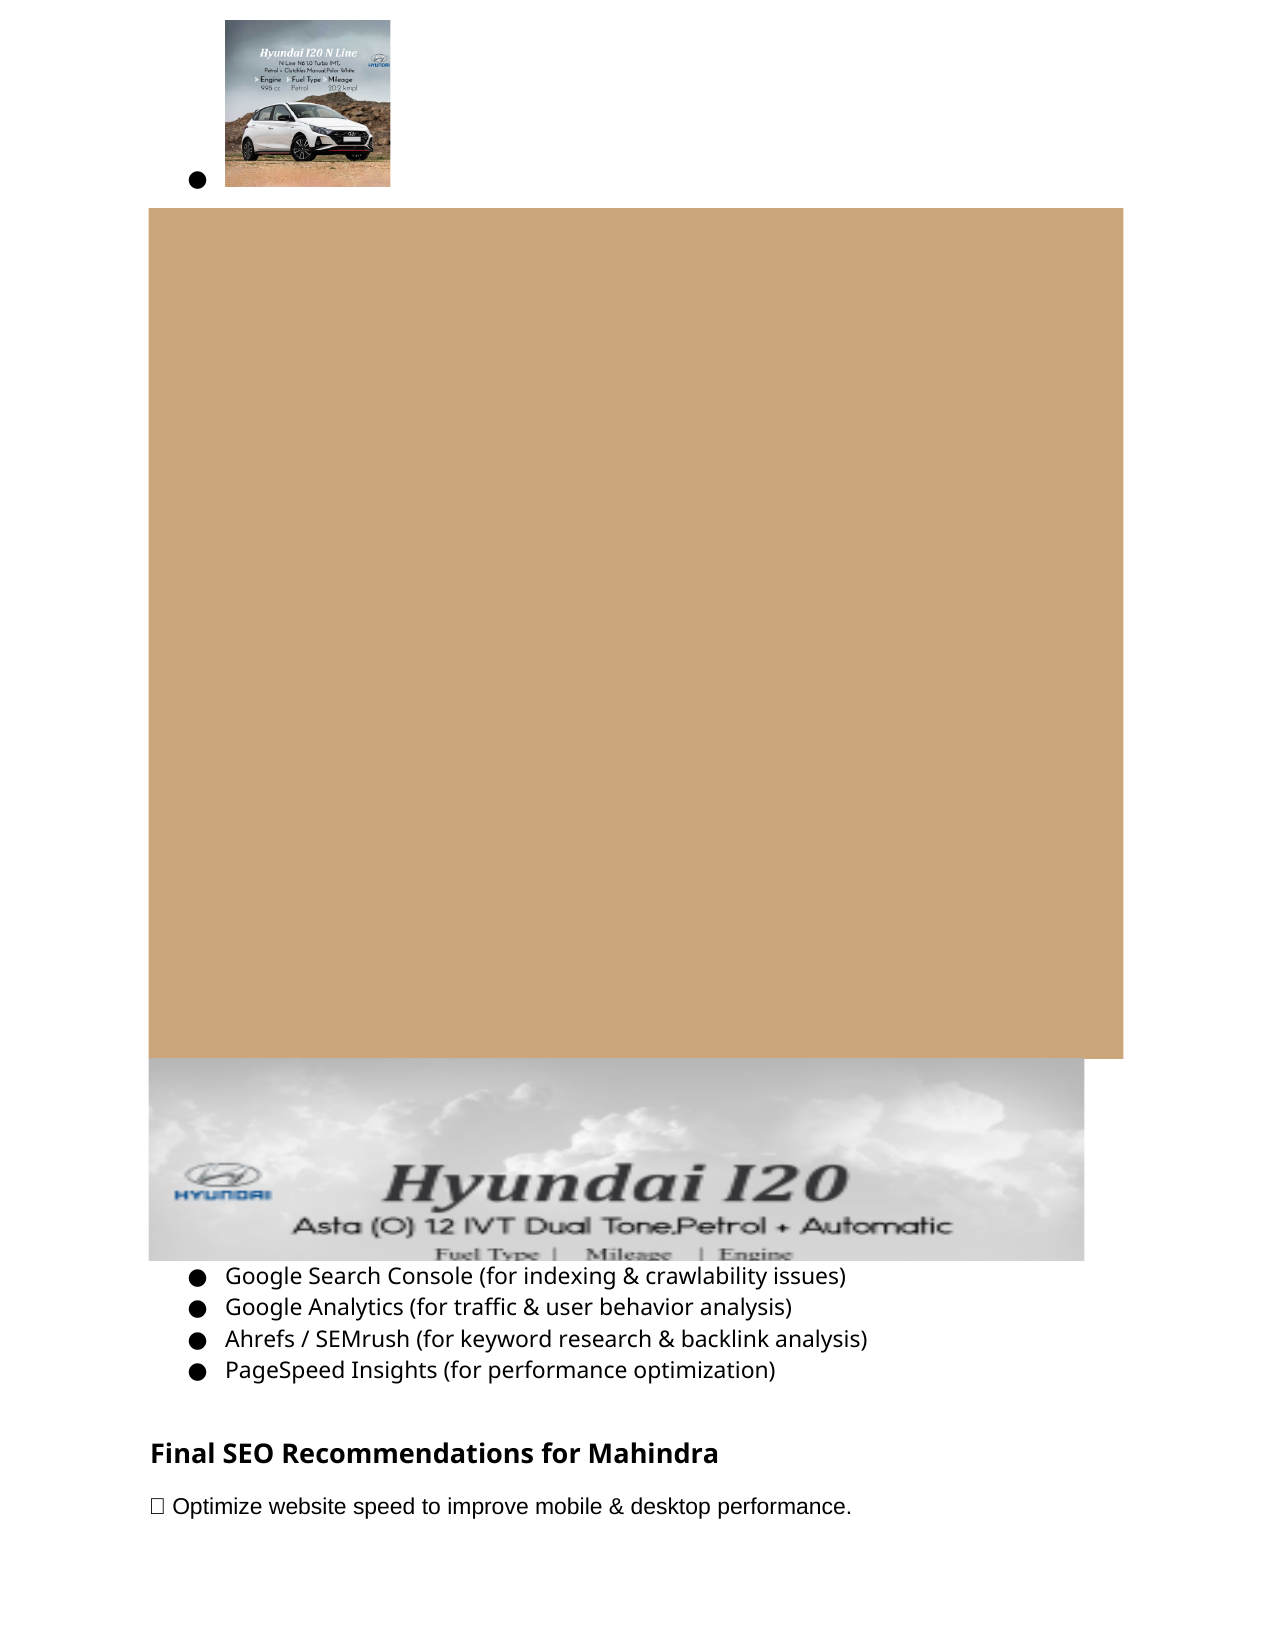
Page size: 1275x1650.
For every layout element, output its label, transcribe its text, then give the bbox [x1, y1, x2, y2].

list Ahrefs / SEMrush (for keyword research & backlink analysis) [187, 1322, 1125, 1354]
picture [225, 20, 391, 187]
subtitle Final SEO Recommendations for Mahindra [150, 1435, 939, 1472]
list Google Analytics (for traffic & user behavior analysis) [187, 1291, 1125, 1322]
picture [148, 208, 1124, 1261]
list PageSpeed Insights (for performance optimization) [187, 1354, 1125, 1385]
text ✅ Optimize website speed to improve mobile & desktop performance. [148, 1493, 1125, 1519]
list Google Search Console (for indexing & crawlability issues) [187, 1260, 1125, 1291]
